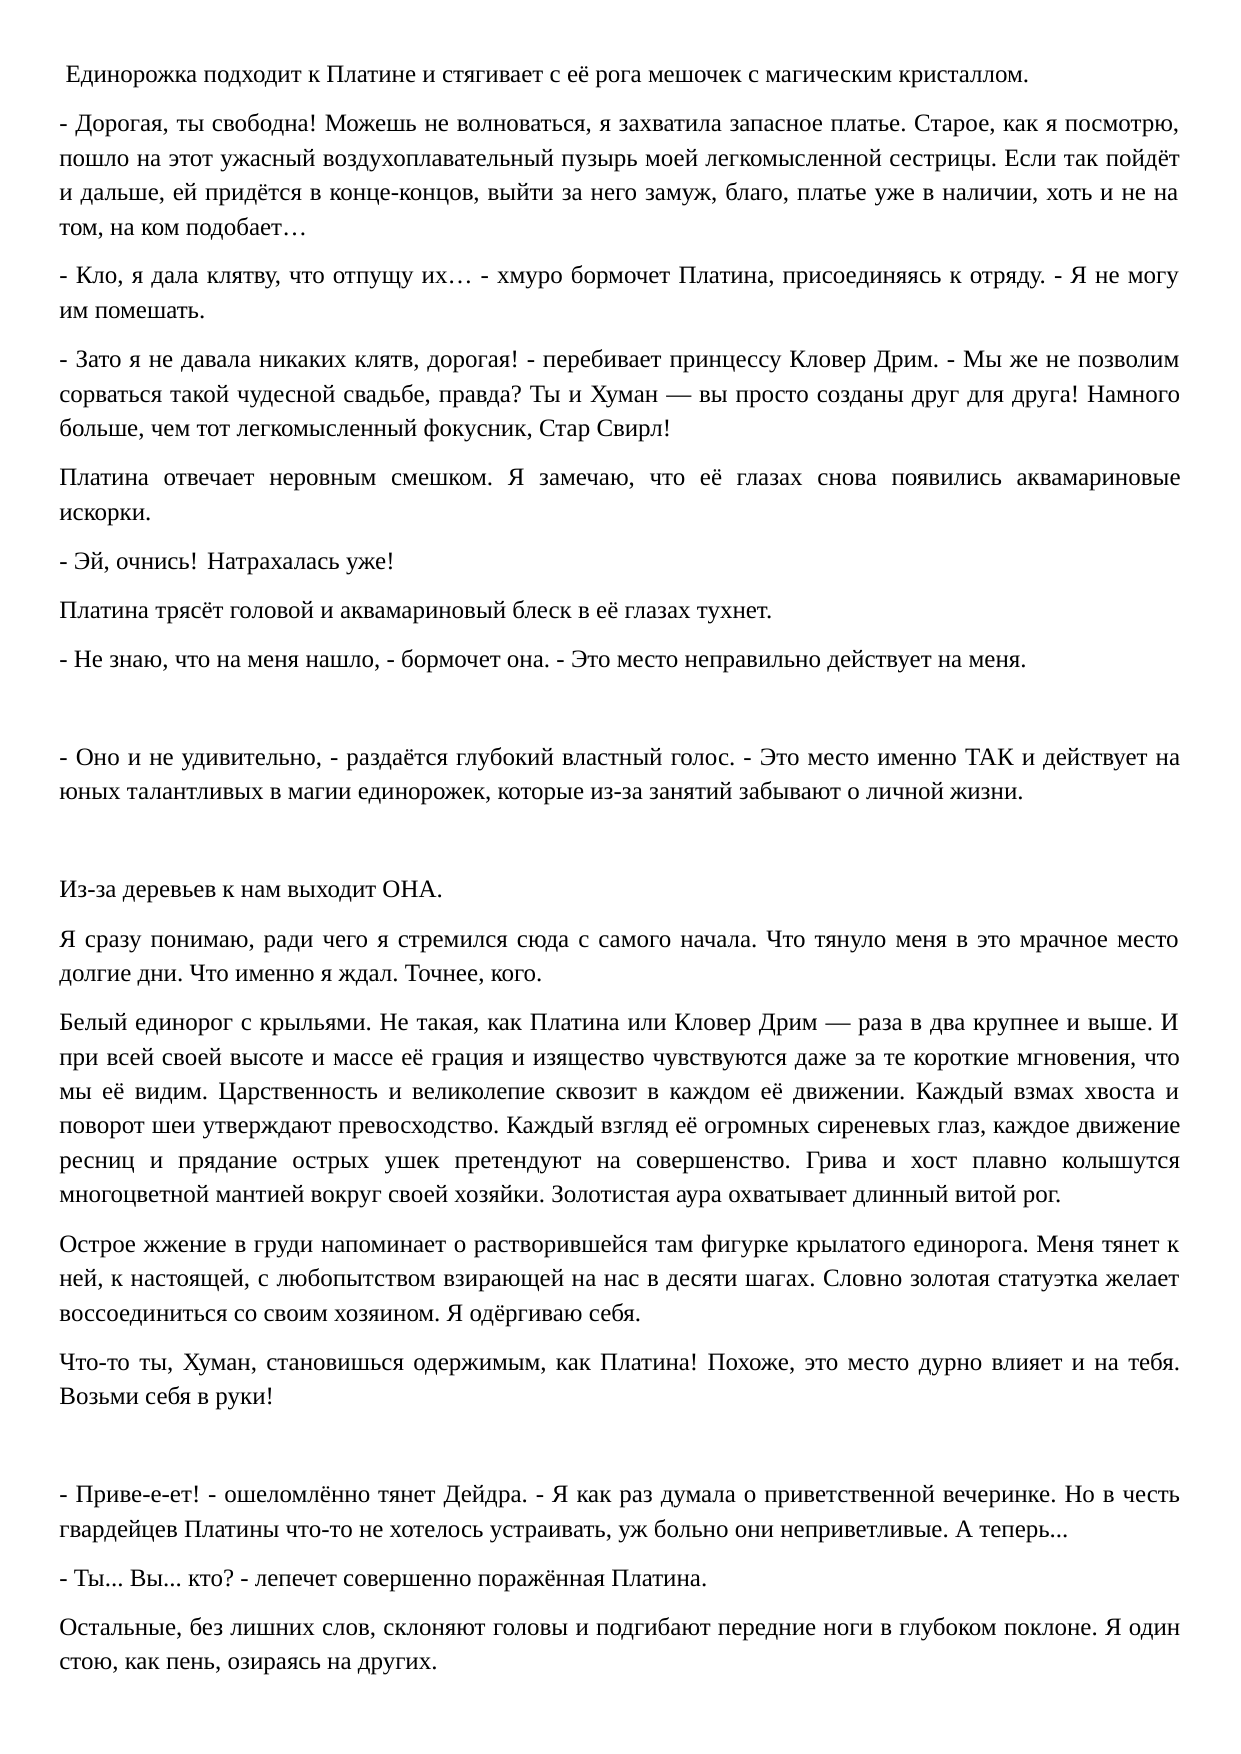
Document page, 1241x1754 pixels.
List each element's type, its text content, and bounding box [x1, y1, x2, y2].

text Из-за деревьев к нам выходит ОНА. [59, 874, 1181, 903]
text Платина трясёт головой и аквамариновый блеск в её глазах тухнет. [59, 595, 1181, 623]
text Остальные, без лишних слов, склоняют головы и подгибают передние ноги в глубоком поклоне. Я один стою, как пень, озираясь на других. [59, 1612, 1181, 1675]
text Я сразу понимаю, ради чего я стремился сюда с самого начала. Что тянуло меня в это мрачное место долгие дни. Что именно я ждал. Точнее, кого. [59, 924, 1181, 987]
text - Ты... Вы... кто? - лепечет совершенно поражённая Платина. [59, 1563, 1181, 1592]
text - Оно и не удивительно, - раздаётся глубокий властный голос. - Это место именно ТАК и действует на юных талантливых в магии единорожек, которые из-за занятий забывают о личной жизни. [59, 742, 1181, 805]
text - Эй, очнись! Натрахалась уже! [59, 546, 1181, 574]
text - Не знаю, что на меня нашло, - бормочет она. - Это место неправильно действует на меня. [59, 644, 1181, 673]
text - Зато я не давала никаких клятв, дорогая! - перебивает принцессу Кловер Дрим. - Мы же не позволим сорваться такой чудесной свадьбе, правда? Ты и Хуман — вы просто созданы друг для друга! Намного больше, чем тот легкомысленный фокусник, Стар Свирл! [59, 344, 1181, 442]
text Острое жжение в груди напоминает о растворившейся там фигурке крылатого единорога. Меня тянет к ней, к настоящей, с любопытством взирающей на нас в десяти шагах. Словно золотая статуэтка желает воссоединиться со своим хозяином. Я одёргиваю себя. [59, 1229, 1181, 1326]
text Единорожка подходит к Платине и стягивает с её рога мешочек с магическим кристаллом. [59, 59, 1181, 88]
text - Дорогая, ты свободна! Можешь не волноваться, я захватила запасное платье. Старое, как я посмотрю, пошло на этот ужасный воздухоплавательный пузырь моей легкомысленной сестрицы. Если так пойдёт и дальше, ей придётся в конце-концов, выйти за него замуж, благо, платье уже в наличии, хоть и не на том, на ком подобает… [59, 108, 1181, 240]
text Белый единорог с крыльями. Не такая, как Платина или Кловер Дрим — раза в два крупнее и выше. И при всей своей высоте и массе её грация и изящество чувствуются даже за те короткие мгновения, что мы её видим. Царственность и великолепие сквозит в каждом её движении. Каждый взмах хвоста и поворот шеи утверждают превосходство. Каждый взгляд её огромных сиреневых глаз, каждое движение ресниц и прядание острых ушек претендуют на совершенство. Грива и хост плавно колышутся многоцветной мантией вокруг своей хозяйки. Золотистая аура охватывает длинный витой рог. [59, 1007, 1181, 1208]
text Что-то ты, Хуман, становишься одержимым, как Платина! Похоже, это место дурно влияет и на тебя. Возьми себя в руки! [59, 1347, 1181, 1410]
text Платина отвечает неровным смешком. Я замечаю, что её глазах снова появились аквамариновые искорки. [59, 462, 1181, 525]
text - Кло, я дала клятву, что отпущу их… - хмуро бормочет Платина, присоединяясь к отряду. - Я не могу им помешать. [59, 261, 1181, 324]
text - Приве-е-ет! - ошеломлённо тянет Дейдра. - Я как раз думала о приветственной вечеринке. Но в честь гвардейцев Платины что-то не хотелось устраивать, уж больно они неприветливые. А теперь... [59, 1479, 1181, 1542]
